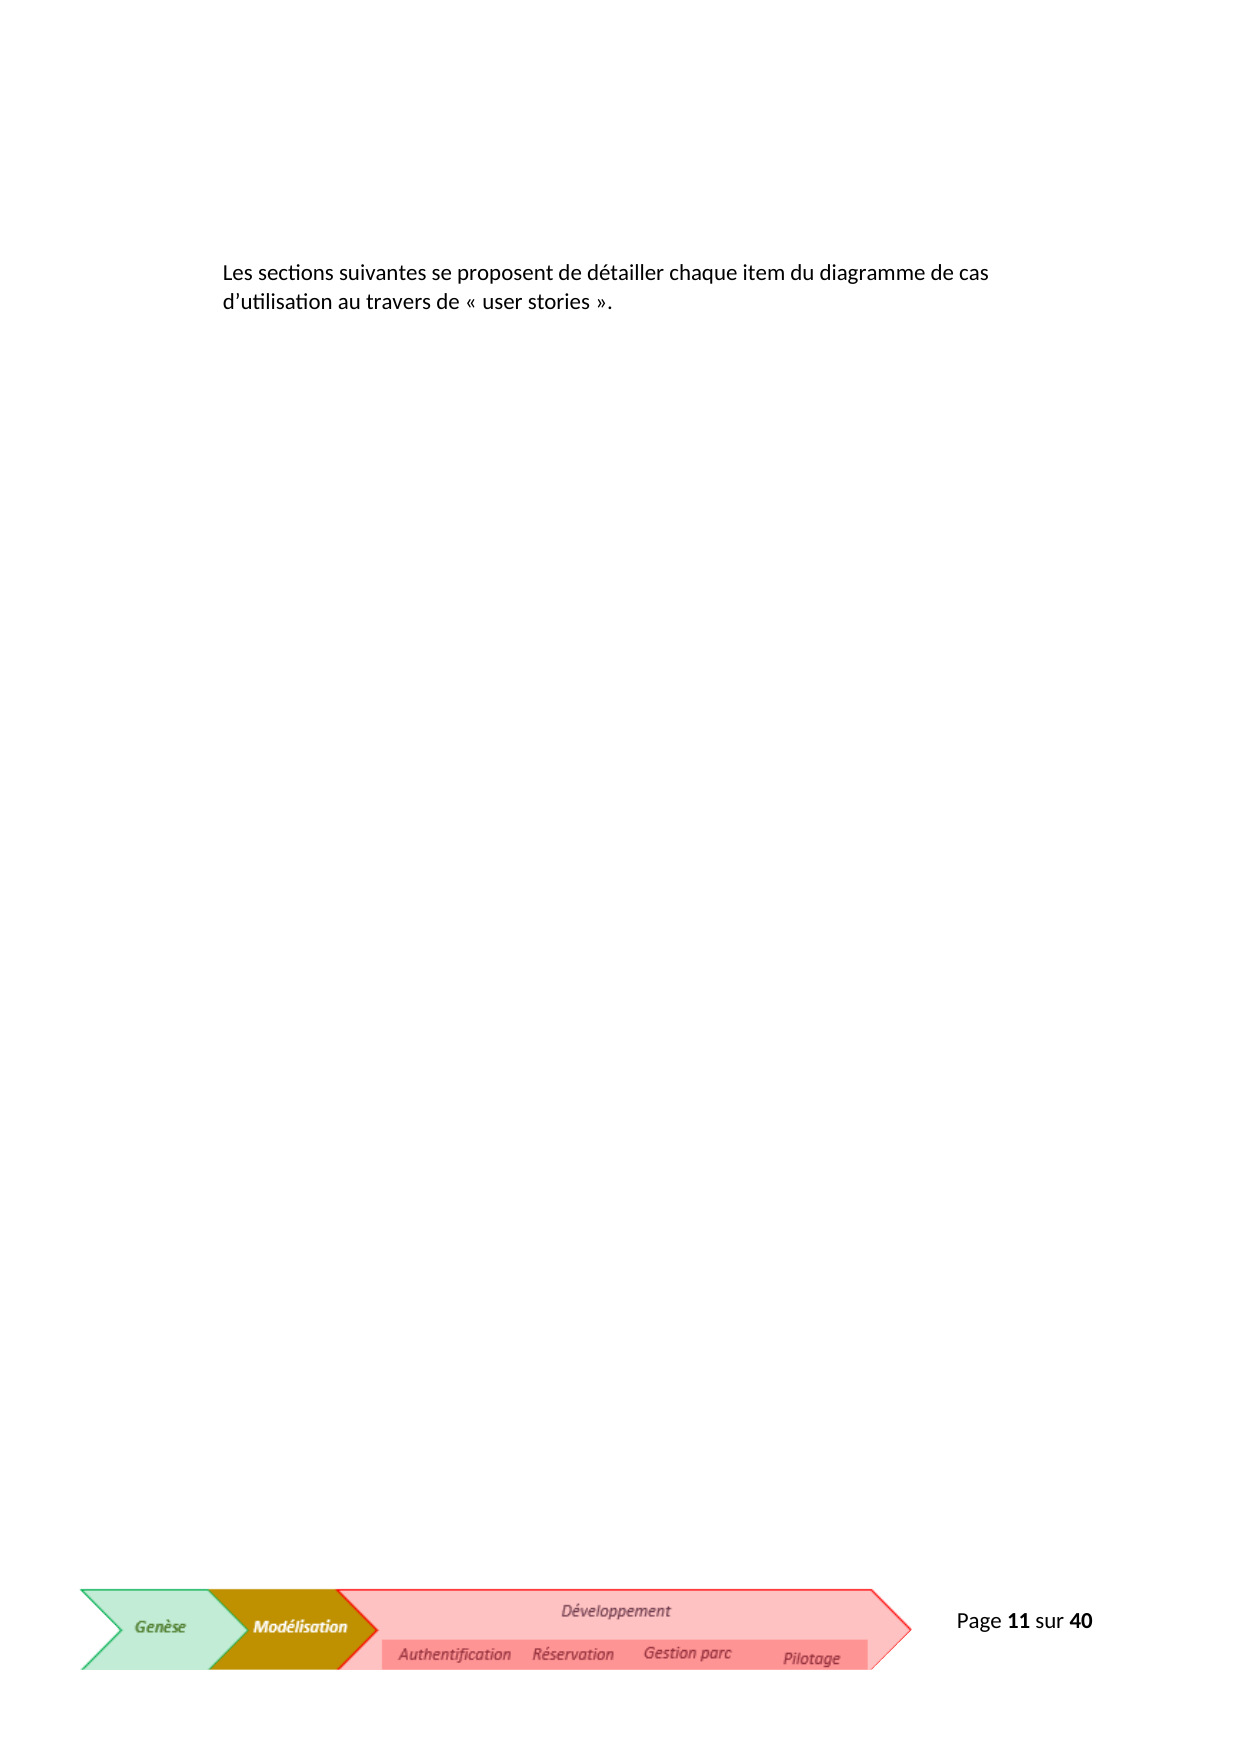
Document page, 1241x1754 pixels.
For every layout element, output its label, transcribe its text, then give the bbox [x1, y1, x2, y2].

list Les sections suivantes se proposent de détailler chaque item du diagramme de cas d’utilisation au travers de « user stories ». [223, 258, 1092, 315]
